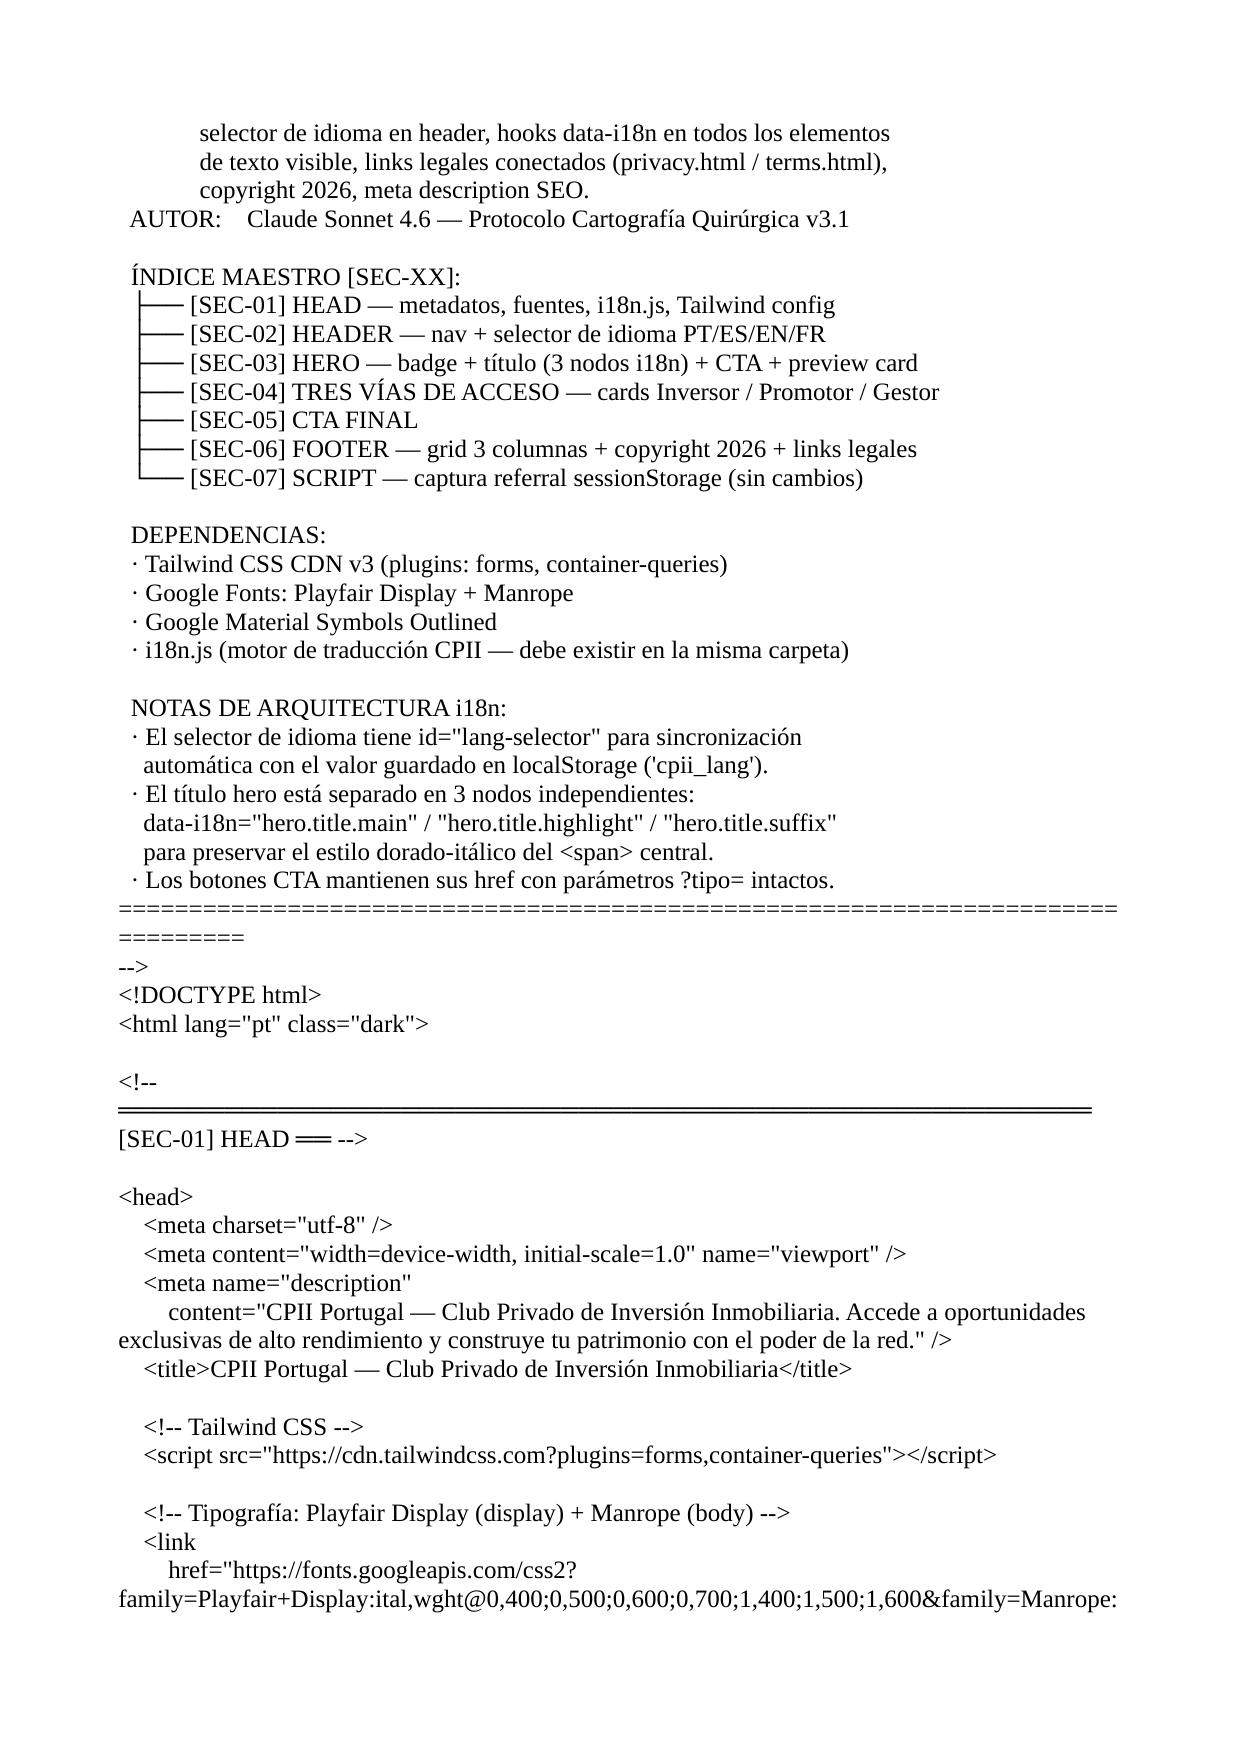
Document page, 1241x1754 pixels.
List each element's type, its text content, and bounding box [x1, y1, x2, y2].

table_cell selector de idioma en header, hooks data-i18n en todos los elementos de texto visible, links legales conectados (privacy.html / terms.html), copyright 2026, meta description SEO. AUTOR: Claude Sonnet 4.6 — Protocolo Cartografía Quirúrgica v3.1 ÍNDICE MAESTRO [SEC-XX]: ├── [SEC-01] HEAD — metadatos, fuentes, i18n.js, Tailwind config ├── [SEC-02] HEADER — nav + selector de idioma PT/ES/EN/FR ├── [SEC-03] HERO — badge + título (3 nodos i18n) + CTA + preview card ├── [SEC-04] TRES VÍAS DE ACCESO — cards Inversor / Promotor / Gestor ├── [SEC-05] CTA FINAL ├── [SEC-06] FOOTER — grid 3 columnas + copyright 2026 + links legales └── [SEC-07] SCRIPT — captura referral sessionStorage (sin cambios) DEPENDENCIAS: · Tailwind CSS CDN v3 (plugins: forms, container-queries) · Google Fonts: Playfair Display + Manrope · Google Material Symbols Outlined · i18n.js (motor de traducción CPII — debe existir en la misma carpeta) NOTAS DE ARQUITECTURA i18n: · El selector de idioma tiene id="lang-selector" para sincronización automática con el valor guardado en localStorage ('cpii_lang'). · El título hero está separado en 3 nodos independientes: data-i18n="hero.title.main" / "hero.title.highlight" / "hero.title.suffix" para preservar el estilo dorado-itálico del <span> central. · Los botones CTA mantienen sus href con parámetros ?tipo= intactos. ================================================================================ --> <!DOCTYPE html> <html lang="pt" class="dark"> <!-- ═══════════════════════════════════════════════════════ [SEC-01] HEAD ══ --> <head> <meta charset="utf-8" /> <meta content="width=device-width, initial-scale=1.0" name="viewport" /> <meta name="description" content="CPII Portugal — Club Privado de Inversión Inmobiliaria. Accede a oportunidades exclusivas de alto rendimiento y construye tu patrimonio con el poder de la red." /> <title>CPII Portugal — Club Privado de Inversión Inmobiliaria</title> <!-- Tailwind CSS --> <script src="https://cdn.tailwindcss.com?plugins=forms,container-queries"></script> <!-- Tipografía: Playfair Display (display) + Manrope (body) --> <link href="https://fonts.googleapis.com/css2?family=Playfair+Display:ital,wght@0,400;0,500;0,600;0,700;1,400;1,500;1,600&family=Manrope: [118, 118, 1122, 1613]
